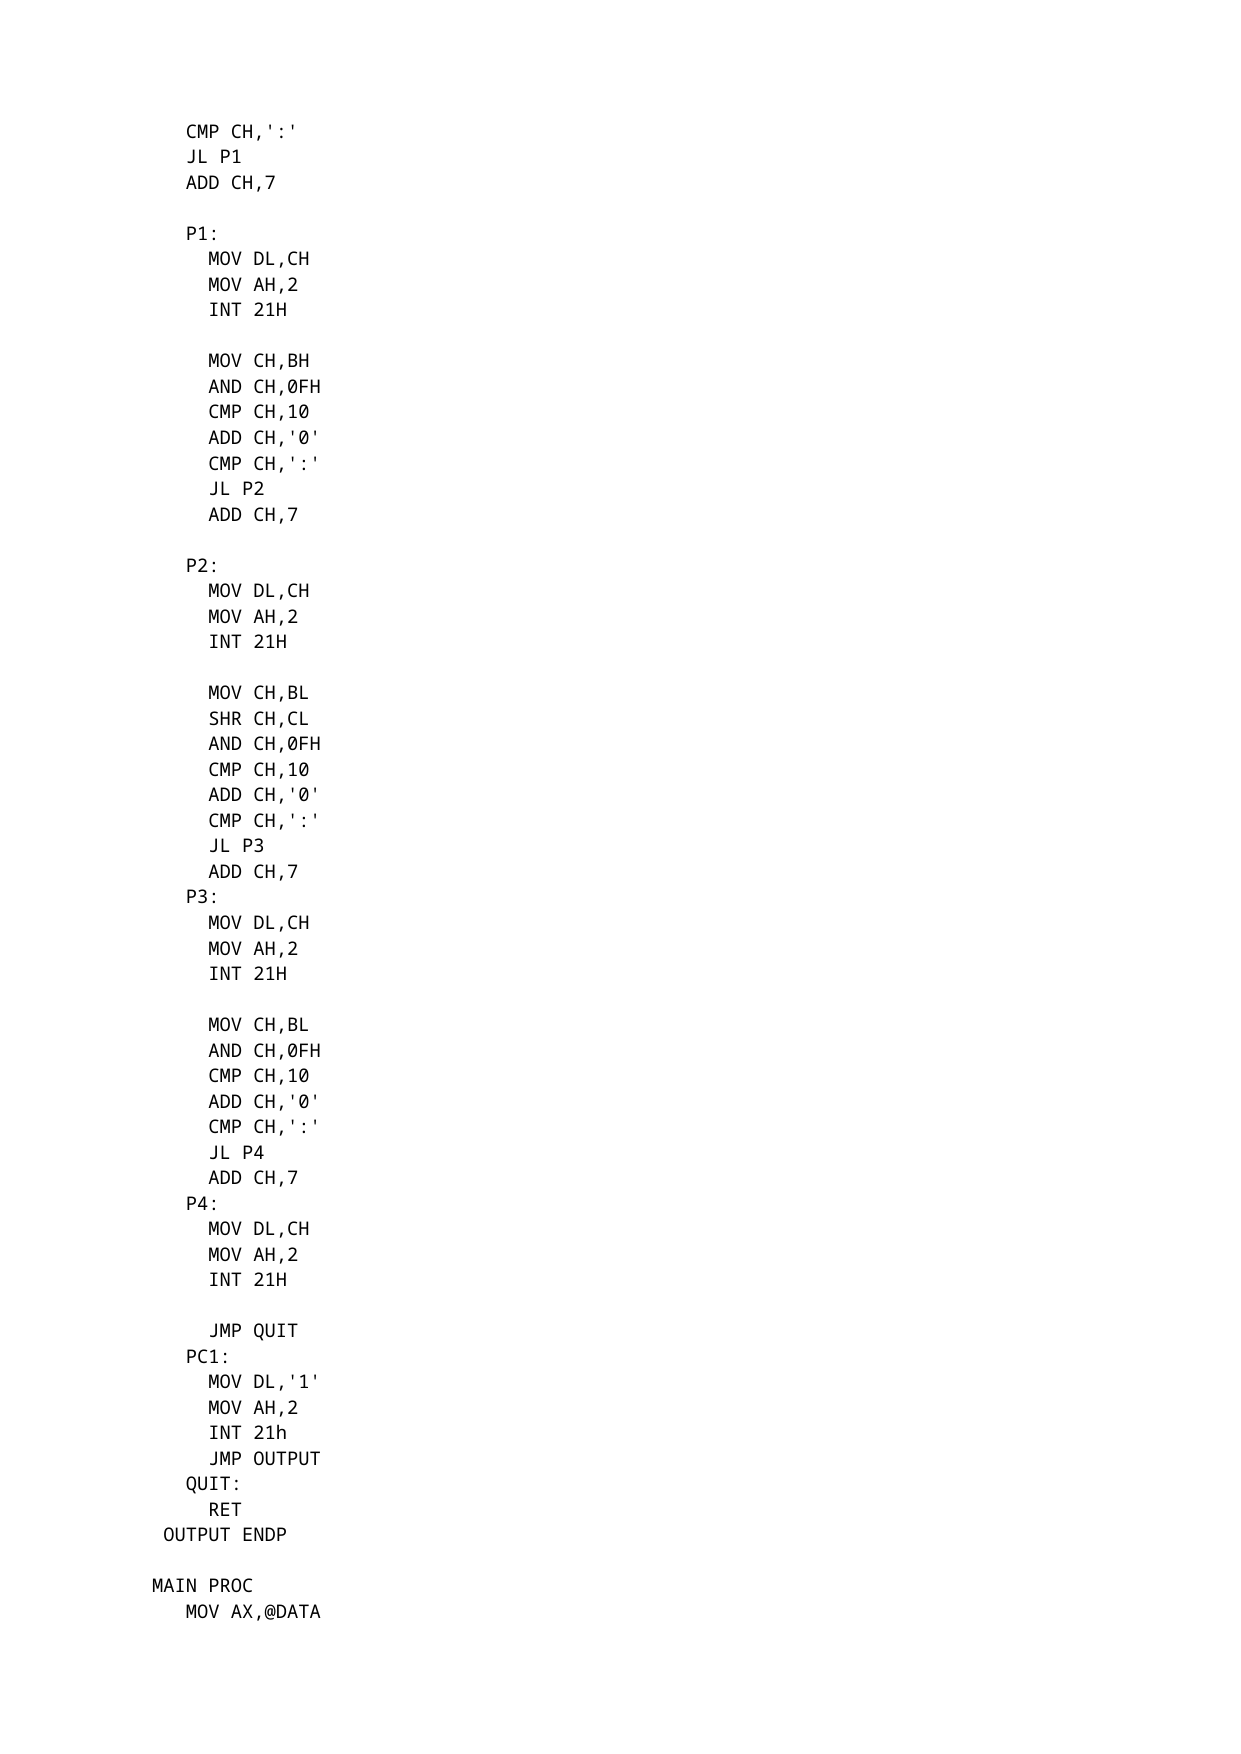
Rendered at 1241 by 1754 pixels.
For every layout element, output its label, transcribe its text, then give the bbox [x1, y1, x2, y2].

text MOV AH,2 [118, 935, 1122, 960]
text INT 21H [118, 1267, 1122, 1292]
text P4: [118, 1190, 1122, 1216]
text INT 21H [118, 297, 1122, 322]
text INT 21H [118, 960, 1122, 986]
text OUTPUT ENDP [118, 1522, 1122, 1547]
text MOV AH,2 [118, 1241, 1122, 1267]
text MOV DL,CH [118, 577, 1122, 603]
text MOV CH,BL [118, 1011, 1122, 1037]
text INT 21H [118, 628, 1122, 654]
text CMP CH,':' [118, 807, 1122, 833]
text ADD CH,'0' [118, 424, 1122, 450]
text JMP OUTPUT [118, 1445, 1122, 1471]
text JL P3 [118, 833, 1122, 858]
text JL P4 [118, 1139, 1122, 1164]
text MOV CH,BL [118, 679, 1122, 705]
text JL P2 [118, 475, 1122, 501]
text CMP CH,10 [118, 1062, 1122, 1088]
text CMP CH,':' [118, 450, 1122, 475]
text P2: [118, 552, 1122, 577]
text ADD CH,'0' [118, 1088, 1122, 1113]
text CMP CH,':' [118, 118, 1122, 144]
text ADD CH,7 [118, 858, 1122, 884]
text MOV AH,2 [118, 271, 1122, 297]
text PC1: [118, 1343, 1122, 1369]
text JL P1 [118, 144, 1122, 169]
text MOV AH,2 [118, 1394, 1122, 1420]
text ADD CH,'0' [118, 782, 1122, 807]
text MOV AX,@DATA [118, 1598, 1122, 1624]
text MOV DL,CH [118, 1216, 1122, 1241]
text MAIN PROC [118, 1573, 1122, 1598]
text ADD CH,7 [118, 169, 1122, 195]
text MOV DL,'1' [118, 1369, 1122, 1394]
text RET [118, 1496, 1122, 1522]
text P3: [118, 884, 1122, 909]
text INT 21h [118, 1420, 1122, 1445]
text CMP CH,10 [118, 756, 1122, 782]
text ADD CH,7 [118, 501, 1122, 526]
text QUIT: [118, 1471, 1122, 1496]
text MOV CH,BH [118, 348, 1122, 373]
text JMP QUIT [118, 1318, 1122, 1343]
text CMP CH,':' [118, 1113, 1122, 1139]
text MOV AH,2 [118, 603, 1122, 628]
text AND CH,0FH [118, 373, 1122, 399]
text P1: [118, 220, 1122, 246]
text MOV DL,CH [118, 246, 1122, 271]
text MOV DL,CH [118, 909, 1122, 935]
text CMP CH,10 [118, 399, 1122, 424]
text ADD CH,7 [118, 1164, 1122, 1190]
text SHR CH,CL [118, 705, 1122, 731]
text AND CH,0FH [118, 731, 1122, 756]
text AND CH,0FH [118, 1037, 1122, 1062]
